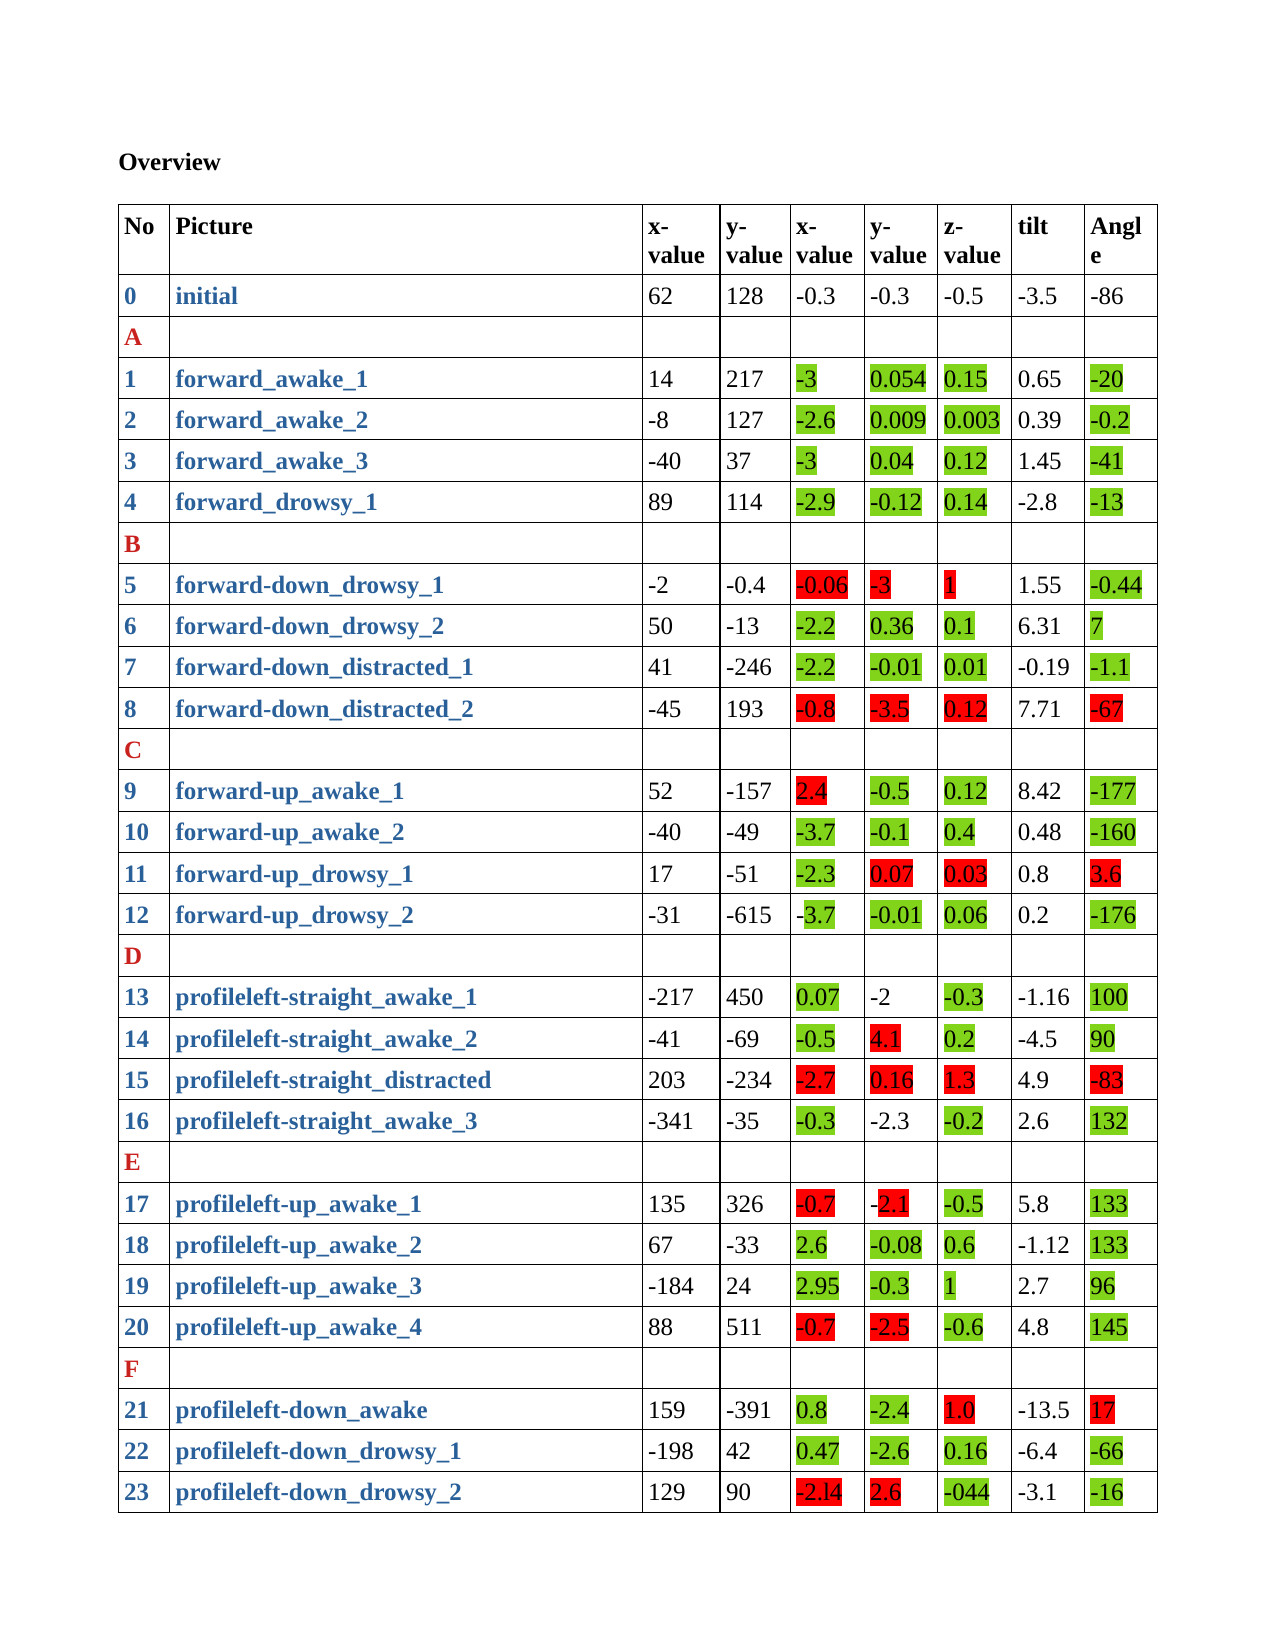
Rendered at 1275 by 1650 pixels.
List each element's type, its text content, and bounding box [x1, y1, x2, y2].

table_cell -2.6 [865, 1430, 937, 1471]
table_cell forward_awake_3 [170, 440, 642, 481]
table_cell 6 [119, 605, 169, 646]
table_cell 24 [721, 1265, 790, 1306]
table_cell -0.7 [791, 1307, 864, 1347]
table_cell 5 [119, 564, 169, 604]
table_cell [865, 317, 937, 357]
table_cell -2.6 [791, 399, 864, 439]
table_cell forward-down_drowsy_1 [170, 564, 642, 604]
table_cell 0.6 [938, 1224, 1011, 1264]
table_cell 13 [119, 977, 169, 1017]
table_cell [1012, 317, 1084, 357]
table_cell 0 [119, 275, 169, 316]
table_cell C [119, 729, 169, 769]
table_cell -66 [1085, 1430, 1157, 1471]
table_cell forward-down_drowsy_2 [170, 605, 642, 646]
table_cell 128 [721, 275, 790, 316]
table_cell [865, 1142, 937, 1182]
table_cell -341 [643, 1100, 719, 1141]
table_cell -67 [1085, 688, 1157, 728]
table_header y-value [721, 205, 790, 274]
table_cell -2.1 [865, 1183, 937, 1223]
table_cell 0.16 [865, 1059, 937, 1099]
table_cell -0.19 [1012, 647, 1084, 687]
table_cell -160 [1085, 812, 1157, 852]
table_cell -2.2 [791, 647, 864, 687]
table_cell 42 [721, 1430, 790, 1471]
table_cell -0.3 [865, 1265, 937, 1306]
table_cell -0.3 [791, 1100, 864, 1141]
table_cell -044 [938, 1472, 1011, 1512]
table_cell -1.16 [1012, 977, 1084, 1017]
table_cell [643, 729, 719, 769]
table_cell 7.71 [1012, 688, 1084, 728]
table_cell 0.14 [938, 482, 1011, 522]
table_header No [119, 205, 169, 274]
table_cell 20 [119, 1307, 169, 1347]
table_cell [791, 523, 864, 563]
table_cell 0.36 [865, 605, 937, 646]
table_cell -49 [721, 812, 790, 852]
table_cell 145 [1085, 1307, 1157, 1347]
table_cell D [119, 935, 169, 976]
table_cell [791, 1142, 864, 1182]
table_cell 1 [938, 1265, 1011, 1306]
table_cell 17 [643, 853, 719, 893]
table_cell -41 [1085, 440, 1157, 481]
table_cell 1.45 [1012, 440, 1084, 481]
table_cell [1085, 729, 1157, 769]
table_cell 0.07 [865, 853, 937, 893]
table_cell [643, 935, 719, 976]
table_cell 0.4 [938, 812, 1011, 852]
table_cell 2.6 [791, 1224, 864, 1264]
text Overview [118, 147, 1157, 176]
table_cell [170, 935, 642, 976]
table_cell 50 [643, 605, 719, 646]
table_cell -0.3 [865, 275, 937, 316]
table_cell 37 [721, 440, 790, 481]
table_cell [170, 1142, 642, 1182]
table_cell 0.12 [938, 770, 1011, 811]
table_cell forward-up_awake_1 [170, 770, 642, 811]
table_cell -86 [1085, 275, 1157, 316]
table_cell profileleft-up_awake_4 [170, 1307, 642, 1347]
table_cell -13 [721, 605, 790, 646]
table_cell A [119, 317, 169, 357]
table_cell 16 [119, 1100, 169, 1141]
table_header x-value [791, 205, 864, 274]
table_cell 52 [643, 770, 719, 811]
table_cell 41 [643, 647, 719, 687]
table_cell [643, 1142, 719, 1182]
table_header Angle [1085, 205, 1157, 274]
table_cell -2.3 [865, 1100, 937, 1141]
table_cell 127 [721, 399, 790, 439]
table_cell -0.01 [865, 647, 937, 687]
table_cell -0.5 [865, 770, 937, 811]
table_cell -2 [643, 564, 719, 604]
table_cell 14 [119, 1018, 169, 1058]
table_cell [721, 729, 790, 769]
table_cell 0.07 [791, 977, 864, 1017]
table_cell [865, 935, 937, 976]
table_cell [1012, 523, 1084, 563]
table_cell -35 [721, 1100, 790, 1141]
table_cell -0.44 [1085, 564, 1157, 604]
table_cell -2.7 [791, 1059, 864, 1099]
table_cell [865, 729, 937, 769]
table_cell -8 [643, 399, 719, 439]
table_cell 10 [119, 812, 169, 852]
table_cell [791, 317, 864, 357]
table_cell forward_drowsy_1 [170, 482, 642, 522]
table_cell -3 [865, 564, 937, 604]
table_cell [1085, 523, 1157, 563]
table_cell -0.4 [721, 564, 790, 604]
table_cell 114 [721, 482, 790, 522]
table_cell 2.6 [1012, 1100, 1084, 1141]
table_cell -3.1 [1012, 1472, 1084, 1512]
table_cell 0.054 [865, 358, 937, 398]
table_cell 17 [119, 1183, 169, 1223]
table_cell 90 [721, 1472, 790, 1512]
table_cell 23 [119, 1472, 169, 1512]
table_cell -0.2 [938, 1100, 1011, 1141]
table_header x-value [643, 205, 719, 274]
table_header tilt [1012, 205, 1084, 274]
table_cell [1012, 935, 1084, 976]
table_cell 89 [643, 482, 719, 522]
table_cell 1 [938, 564, 1011, 604]
table_cell -2.2 [791, 605, 864, 646]
table_cell forward_awake_2 [170, 399, 642, 439]
table_cell 17 [1085, 1389, 1157, 1429]
table_cell [721, 1142, 790, 1182]
table_header Picture [170, 205, 642, 274]
table_cell [170, 729, 642, 769]
table_cell -2.3 [791, 853, 864, 893]
table_cell -217 [643, 977, 719, 1017]
table_cell -13.5 [1012, 1389, 1084, 1429]
table_cell [721, 1348, 790, 1388]
table_cell 18 [119, 1224, 169, 1264]
table_cell [1012, 1348, 1084, 1388]
table_cell 88 [643, 1307, 719, 1347]
table_cell [721, 935, 790, 976]
table_cell -3.5 [865, 688, 937, 728]
table_cell -0.7 [791, 1183, 864, 1223]
table_cell -3 [791, 440, 864, 481]
table_cell -0.3 [791, 275, 864, 316]
table_cell 193 [721, 688, 790, 728]
table_cell 326 [721, 1183, 790, 1223]
table_cell -177 [1085, 770, 1157, 811]
table_cell [1012, 1142, 1084, 1182]
table_cell 132 [1085, 1100, 1157, 1141]
table_cell profileleft-down_awake [170, 1389, 642, 1429]
table_cell 0.2 [1012, 894, 1084, 934]
table_cell [721, 317, 790, 357]
table_cell -2.9 [791, 482, 864, 522]
table_cell [865, 1348, 937, 1388]
table_cell [643, 1348, 719, 1388]
table_cell 135 [643, 1183, 719, 1223]
table_cell [1085, 1348, 1157, 1388]
table_cell 133 [1085, 1224, 1157, 1264]
table_cell B [119, 523, 169, 563]
table_cell [938, 1348, 1011, 1388]
table_cell -0.5 [791, 1018, 864, 1058]
table_cell -2.8 [1012, 482, 1084, 522]
table_cell 1.3 [938, 1059, 1011, 1099]
table_cell 14 [643, 358, 719, 398]
table_cell -157 [721, 770, 790, 811]
table_cell -234 [721, 1059, 790, 1099]
table_cell -20 [1085, 358, 1157, 398]
table_cell 0.8 [791, 1389, 864, 1429]
table_cell 12 [119, 894, 169, 934]
table_cell -83 [1085, 1059, 1157, 1099]
table_cell 511 [721, 1307, 790, 1347]
table_cell 100 [1085, 977, 1157, 1017]
table_cell -2 [865, 977, 937, 1017]
table_cell 7 [119, 647, 169, 687]
table_cell 0.06 [938, 894, 1011, 934]
table_cell 0.04 [865, 440, 937, 481]
table_cell profileleft-up_awake_2 [170, 1224, 642, 1264]
table_cell E [119, 1142, 169, 1182]
table_cell 90 [1085, 1018, 1157, 1058]
table_cell profileleft-straight_awake_2 [170, 1018, 642, 1058]
table_cell 0.003 [938, 399, 1011, 439]
table_cell 2.95 [791, 1265, 864, 1306]
table_cell 2.6 [865, 1472, 937, 1512]
table_cell 4.1 [865, 1018, 937, 1058]
table_header y-value [865, 205, 937, 274]
table_cell -33 [721, 1224, 790, 1264]
table_cell [643, 317, 719, 357]
table_cell -40 [643, 440, 719, 481]
table_cell -3.7 [791, 894, 864, 934]
table_cell 3 [119, 440, 169, 481]
table_cell -184 [643, 1265, 719, 1306]
table_cell -1.12 [1012, 1224, 1084, 1264]
table_cell -615 [721, 894, 790, 934]
table_cell 96 [1085, 1265, 1157, 1306]
table_cell forward-up_awake_2 [170, 812, 642, 852]
table_cell 0.65 [1012, 358, 1084, 398]
table_cell -0.2 [1085, 399, 1157, 439]
table_cell 21 [119, 1389, 169, 1429]
table_cell 203 [643, 1059, 719, 1099]
table_cell 19 [119, 1265, 169, 1306]
table_cell 1.0 [938, 1389, 1011, 1429]
table_cell 2.7 [1012, 1265, 1084, 1306]
table_cell -0.3 [938, 977, 1011, 1017]
table_cell -16 [1085, 1472, 1157, 1512]
table_cell -4.5 [1012, 1018, 1084, 1058]
table_cell -0.08 [865, 1224, 937, 1264]
table_cell [643, 523, 719, 563]
table_cell -3.5 [1012, 275, 1084, 316]
table_cell 0.8 [1012, 853, 1084, 893]
table_cell 0.2 [938, 1018, 1011, 1058]
table_cell -0.06 [791, 564, 864, 604]
table_cell -0.5 [938, 1183, 1011, 1223]
table_cell -2.4 [865, 1389, 937, 1429]
table_cell [721, 523, 790, 563]
table_cell 62 [643, 275, 719, 316]
table_cell initial [170, 275, 642, 316]
table_cell 8 [119, 688, 169, 728]
table_cell 1.55 [1012, 564, 1084, 604]
table_cell 0.16 [938, 1430, 1011, 1471]
table_cell 9 [119, 770, 169, 811]
table_cell -45 [643, 688, 719, 728]
table_cell -1.1 [1085, 647, 1157, 687]
table_cell profileleft-up_awake_3 [170, 1265, 642, 1306]
table_cell 0.48 [1012, 812, 1084, 852]
table_cell profileleft-up_awake_1 [170, 1183, 642, 1223]
table_cell [938, 523, 1011, 563]
table_cell profileleft-down_drowsy_1 [170, 1430, 642, 1471]
table_cell [791, 729, 864, 769]
table_cell forward_awake_1 [170, 358, 642, 398]
table_cell 159 [643, 1389, 719, 1429]
table_cell -31 [643, 894, 719, 934]
table_cell [938, 935, 1011, 976]
table_cell 4.9 [1012, 1059, 1084, 1099]
table_cell -41 [643, 1018, 719, 1058]
table_cell forward-up_drowsy_1 [170, 853, 642, 893]
table_cell 8.42 [1012, 770, 1084, 811]
table_cell 22 [119, 1430, 169, 1471]
table_cell [938, 317, 1011, 357]
table_cell -0.1 [865, 812, 937, 852]
table_cell 3.6 [1085, 853, 1157, 893]
table_cell profileleft-straight_distracted [170, 1059, 642, 1099]
table_cell 0.1 [938, 605, 1011, 646]
table_cell [791, 935, 864, 976]
table_cell -40 [643, 812, 719, 852]
table_cell F [119, 1348, 169, 1388]
table_cell -6.4 [1012, 1430, 1084, 1471]
table_cell [1085, 935, 1157, 976]
table_cell -3.7 [791, 812, 864, 852]
table_cell -2.l4 [791, 1472, 864, 1512]
table_cell 217 [721, 358, 790, 398]
table_cell -51 [721, 853, 790, 893]
table_cell -3 [791, 358, 864, 398]
table_cell 7 [1085, 605, 1157, 646]
table_cell -198 [643, 1430, 719, 1471]
table_cell 0.47 [791, 1430, 864, 1471]
table_cell forward-up_drowsy_2 [170, 894, 642, 934]
table_cell 0.12 [938, 688, 1011, 728]
table_cell 0.01 [938, 647, 1011, 687]
table_cell 1 [119, 358, 169, 398]
table_cell -246 [721, 647, 790, 687]
table_cell 2.4 [791, 770, 864, 811]
table_cell [865, 523, 937, 563]
table_cell 0.39 [1012, 399, 1084, 439]
table_cell profileleft-straight_awake_1 [170, 977, 642, 1017]
table_cell forward-down_distracted_1 [170, 647, 642, 687]
table_cell 2 [119, 399, 169, 439]
table_cell 0.009 [865, 399, 937, 439]
table_cell 5.8 [1012, 1183, 1084, 1223]
table_cell -0.5 [938, 275, 1011, 316]
table_cell [938, 729, 1011, 769]
table_cell profileleft-down_drowsy_2 [170, 1472, 642, 1512]
table_cell 0.03 [938, 853, 1011, 893]
table_cell 6.31 [1012, 605, 1084, 646]
table_cell -391 [721, 1389, 790, 1429]
table_cell -13 [1085, 482, 1157, 522]
table_header z-value [938, 205, 1011, 274]
table_cell 4.8 [1012, 1307, 1084, 1347]
table_cell [1012, 729, 1084, 769]
table_cell -69 [721, 1018, 790, 1058]
table_cell [170, 523, 642, 563]
table_cell 4 [119, 482, 169, 522]
table_cell 11 [119, 853, 169, 893]
table_cell -2.5 [865, 1307, 937, 1347]
table_cell -0.6 [938, 1307, 1011, 1347]
table_cell [791, 1348, 864, 1388]
table_cell 450 [721, 977, 790, 1017]
table_cell 67 [643, 1224, 719, 1264]
table_cell [1085, 1142, 1157, 1182]
table_cell 133 [1085, 1183, 1157, 1223]
table_cell profileleft-straight_awake_3 [170, 1100, 642, 1141]
table_cell [938, 1142, 1011, 1182]
table_cell 15 [119, 1059, 169, 1099]
table_cell [170, 317, 642, 357]
table_cell 0.15 [938, 358, 1011, 398]
table_cell forward-down_distracted_2 [170, 688, 642, 728]
table_cell -0.12 [865, 482, 937, 522]
table_cell -0.01 [865, 894, 937, 934]
table_cell [170, 1348, 642, 1388]
table_cell -176 [1085, 894, 1157, 934]
table_cell 129 [643, 1472, 719, 1512]
table_cell [1085, 317, 1157, 357]
table_cell -0.8 [791, 688, 864, 728]
table_cell 0.12 [938, 440, 1011, 481]
